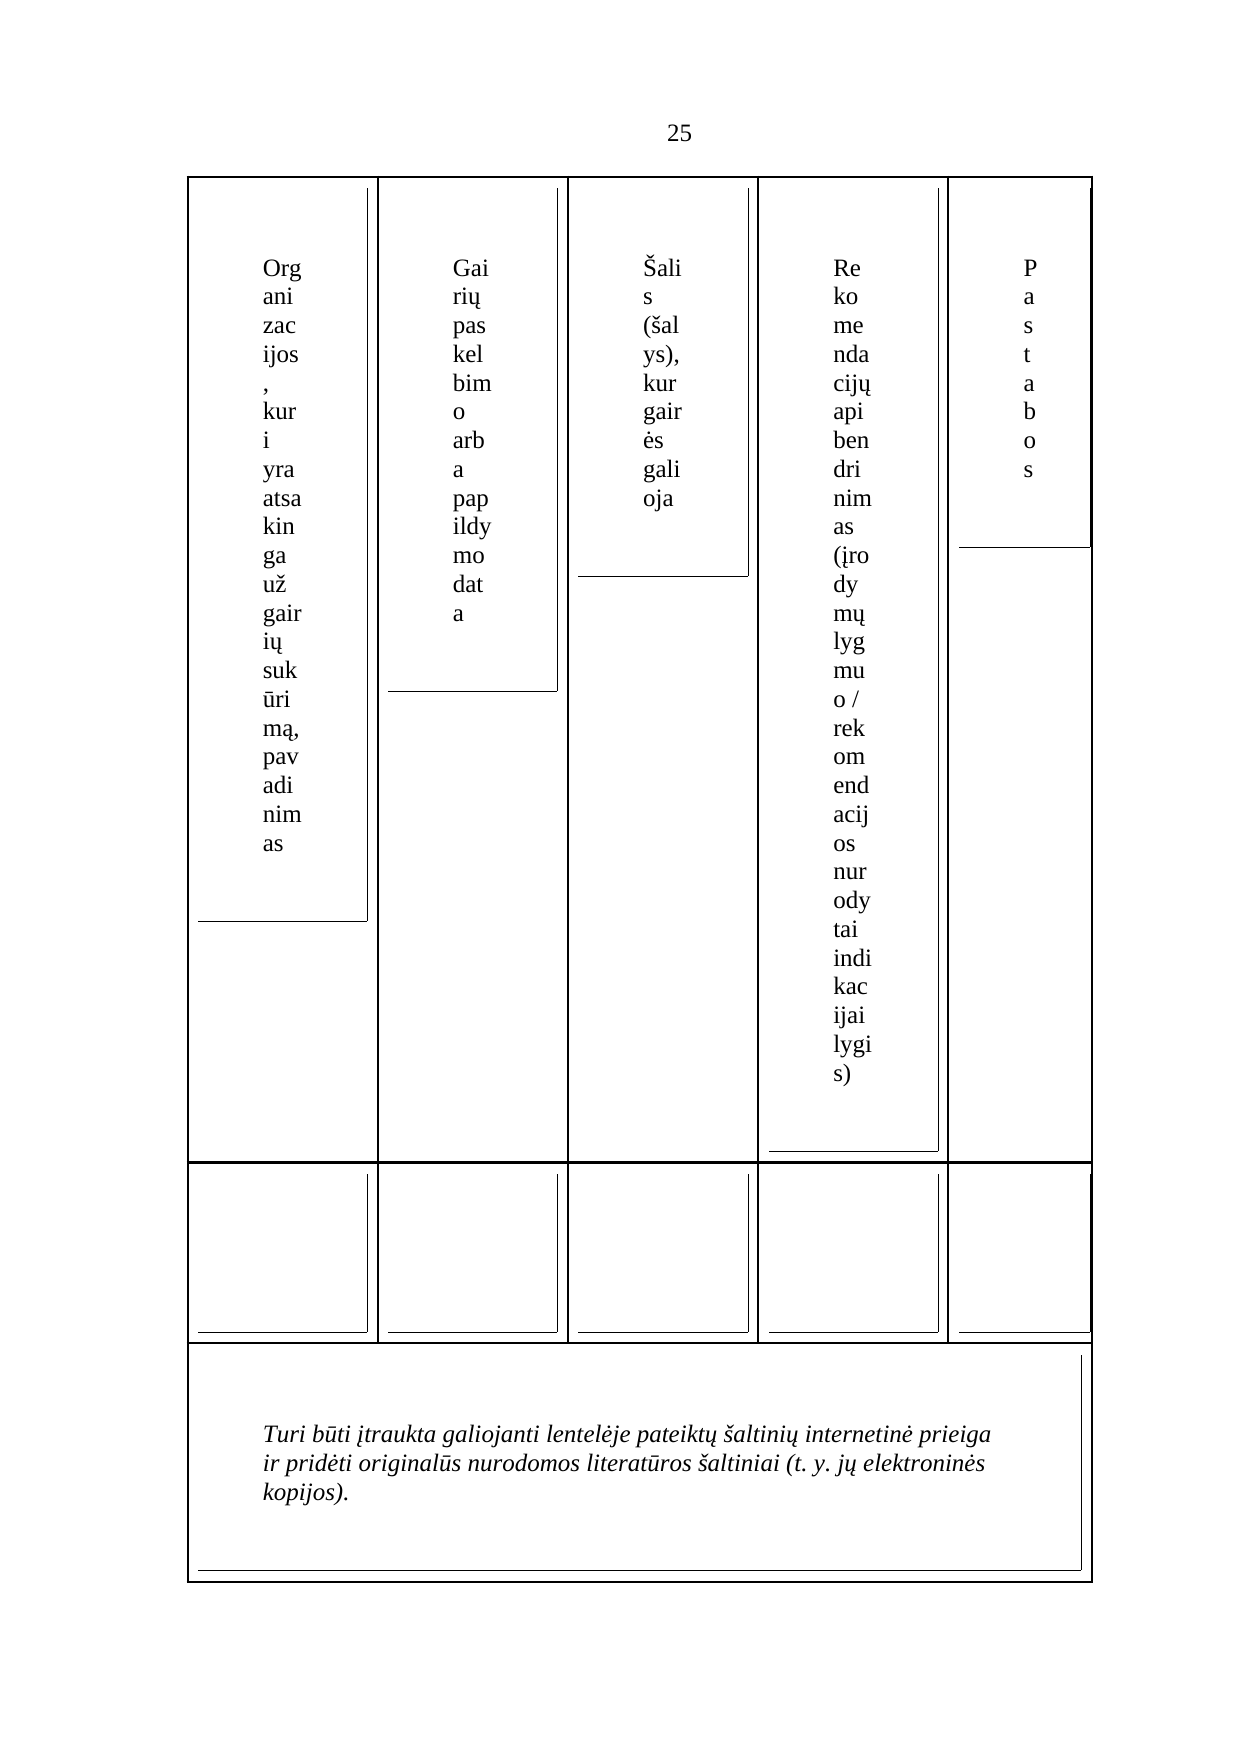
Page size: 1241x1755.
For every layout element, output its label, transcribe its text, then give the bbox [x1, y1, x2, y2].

table_header Rekomendacijų apibendrinimas (įrodymų lygmuo / rekomendacijos nurodytai indikacijai lygis) [759, 178, 947, 1161]
table_cell [949, 1164, 1091, 1342]
table_cell [379, 1164, 567, 1342]
table_header Gairių paskelbimo arba papildymo data [379, 178, 567, 1161]
table_cell [189, 1164, 377, 1342]
table_header Organizacijos, kuri yra atsakinga už gairių sukūrimą, pavadinimas [189, 178, 377, 1161]
table_cell [759, 1164, 947, 1342]
table_header Šalis (šalys), kur gairės galioja [569, 178, 757, 1161]
table_header Pastabos [949, 178, 1091, 1161]
table_cell [569, 1164, 757, 1342]
table_cell Turi būti įtraukta galiojanti lentelėje pateiktų šaltinių internetinė prieiga ir pridėti originalūs nurodomos literatūros šaltiniai (t. y. jų elektroninės kopijos). [189, 1344, 1091, 1581]
